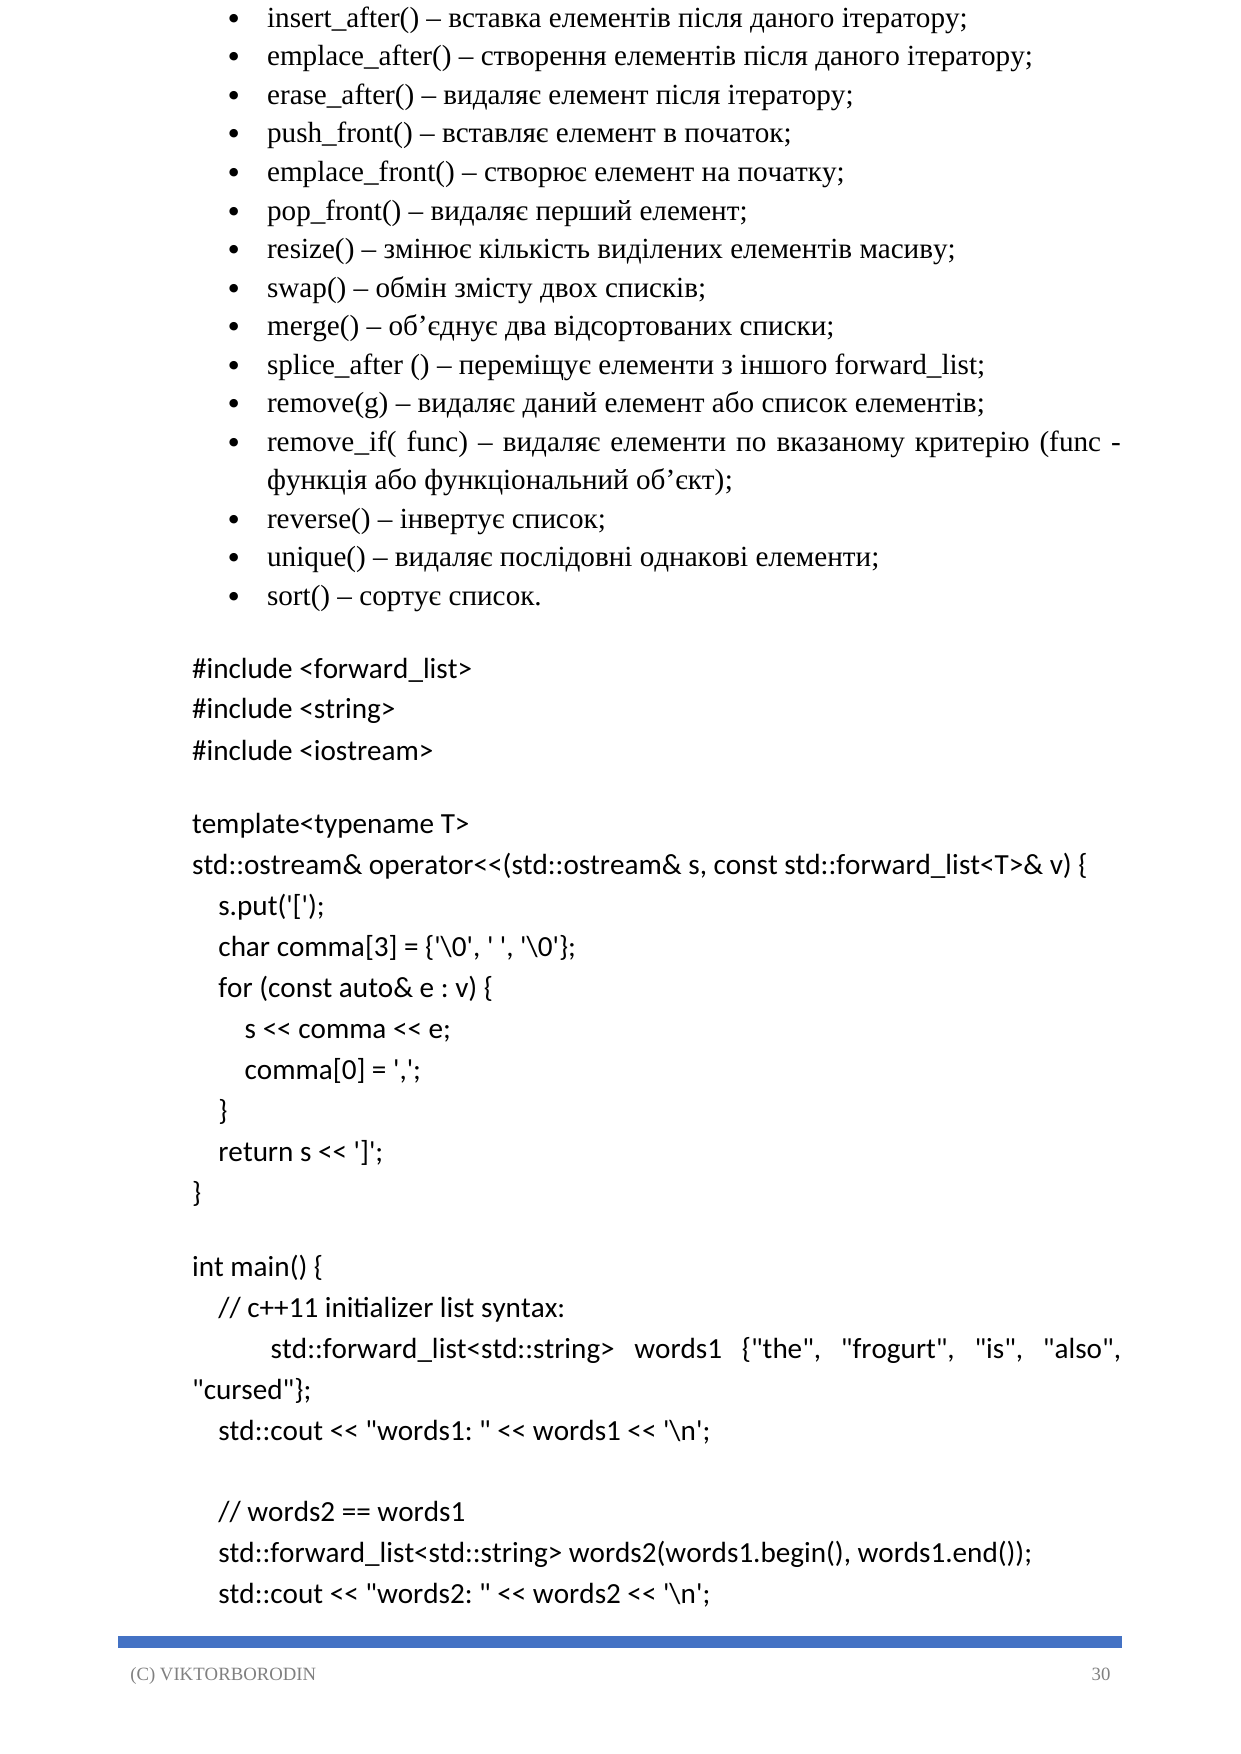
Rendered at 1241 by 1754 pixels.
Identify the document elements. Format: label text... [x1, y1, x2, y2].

list splice_after () – переміщує елементи з іншого forward_list; [229, 347, 1122, 380]
list remove(g) – видаляє даний елемент або список елементів; [229, 385, 1122, 419]
text for (const auto& e : v) { [192, 969, 1122, 1005]
text template<typename T> [192, 806, 1122, 841]
text return s << ']'; [192, 1133, 1122, 1169]
text std::cout << "words2: " << words2 << '\n'; [192, 1575, 1122, 1611]
list resize() – змінює кількість виділених елементів масиву; [229, 231, 1122, 265]
text std::cout << "words1: " << words1 << '\n'; [192, 1412, 1122, 1447]
list push_front() – вставляє елемент в початок; [229, 116, 1122, 149]
list remove_if( func) – видаляє елементи по вказаному критерію (func - функція або функціональний об’єкт); [229, 424, 1122, 496]
text } [192, 1174, 1122, 1209]
text #include <string> [192, 691, 1122, 726]
text } [192, 1092, 1122, 1128]
list erase_after() – видаляє елемент після ітератору; [229, 77, 1122, 111]
text char comma[3] = {'\0', ' ', '\0'}; [192, 928, 1122, 964]
list unique() – видаляє послідовні однакові елементи; [229, 539, 1122, 573]
list swap() – обмін змісту двох списків; [229, 270, 1122, 303]
text // words2 == words1 [192, 1493, 1122, 1529]
text std::ostream& operator<<(std::ostream& s, const std::forward_list<T>& v) { [192, 846, 1122, 882]
text int main() { [192, 1248, 1122, 1283]
text s.put('['); [192, 887, 1122, 923]
list reverse() – інвертує список; [229, 501, 1122, 534]
list pop_front() – видаляє перший елемент; [229, 193, 1122, 226]
text // c++11 initializer list syntax: [192, 1289, 1122, 1324]
list merge() – об’єднує два відсортованих списки; [229, 308, 1122, 342]
text comma[0] = ','; [192, 1051, 1122, 1087]
text s << comma << e; [192, 1010, 1122, 1046]
text std::forward_list<std::string> words2(words1.begin(), words1.end()); [192, 1534, 1122, 1570]
list sort() – сортує список. [229, 578, 1122, 612]
list emplace_front() – створює елемент на початку; [229, 154, 1122, 188]
list insert_after() – вставка елементів після даного ітератору; [229, 0, 1122, 33]
text std::forward_list<std::string> words1 {"the", "frogurt", "is", "also", "cursed"}; [192, 1330, 1122, 1406]
list emplace_after() – створення елементів після даного ітератору; [229, 38, 1122, 72]
text #include <iostream> [192, 732, 1122, 767]
text #include <forward_list> [192, 650, 1122, 685]
